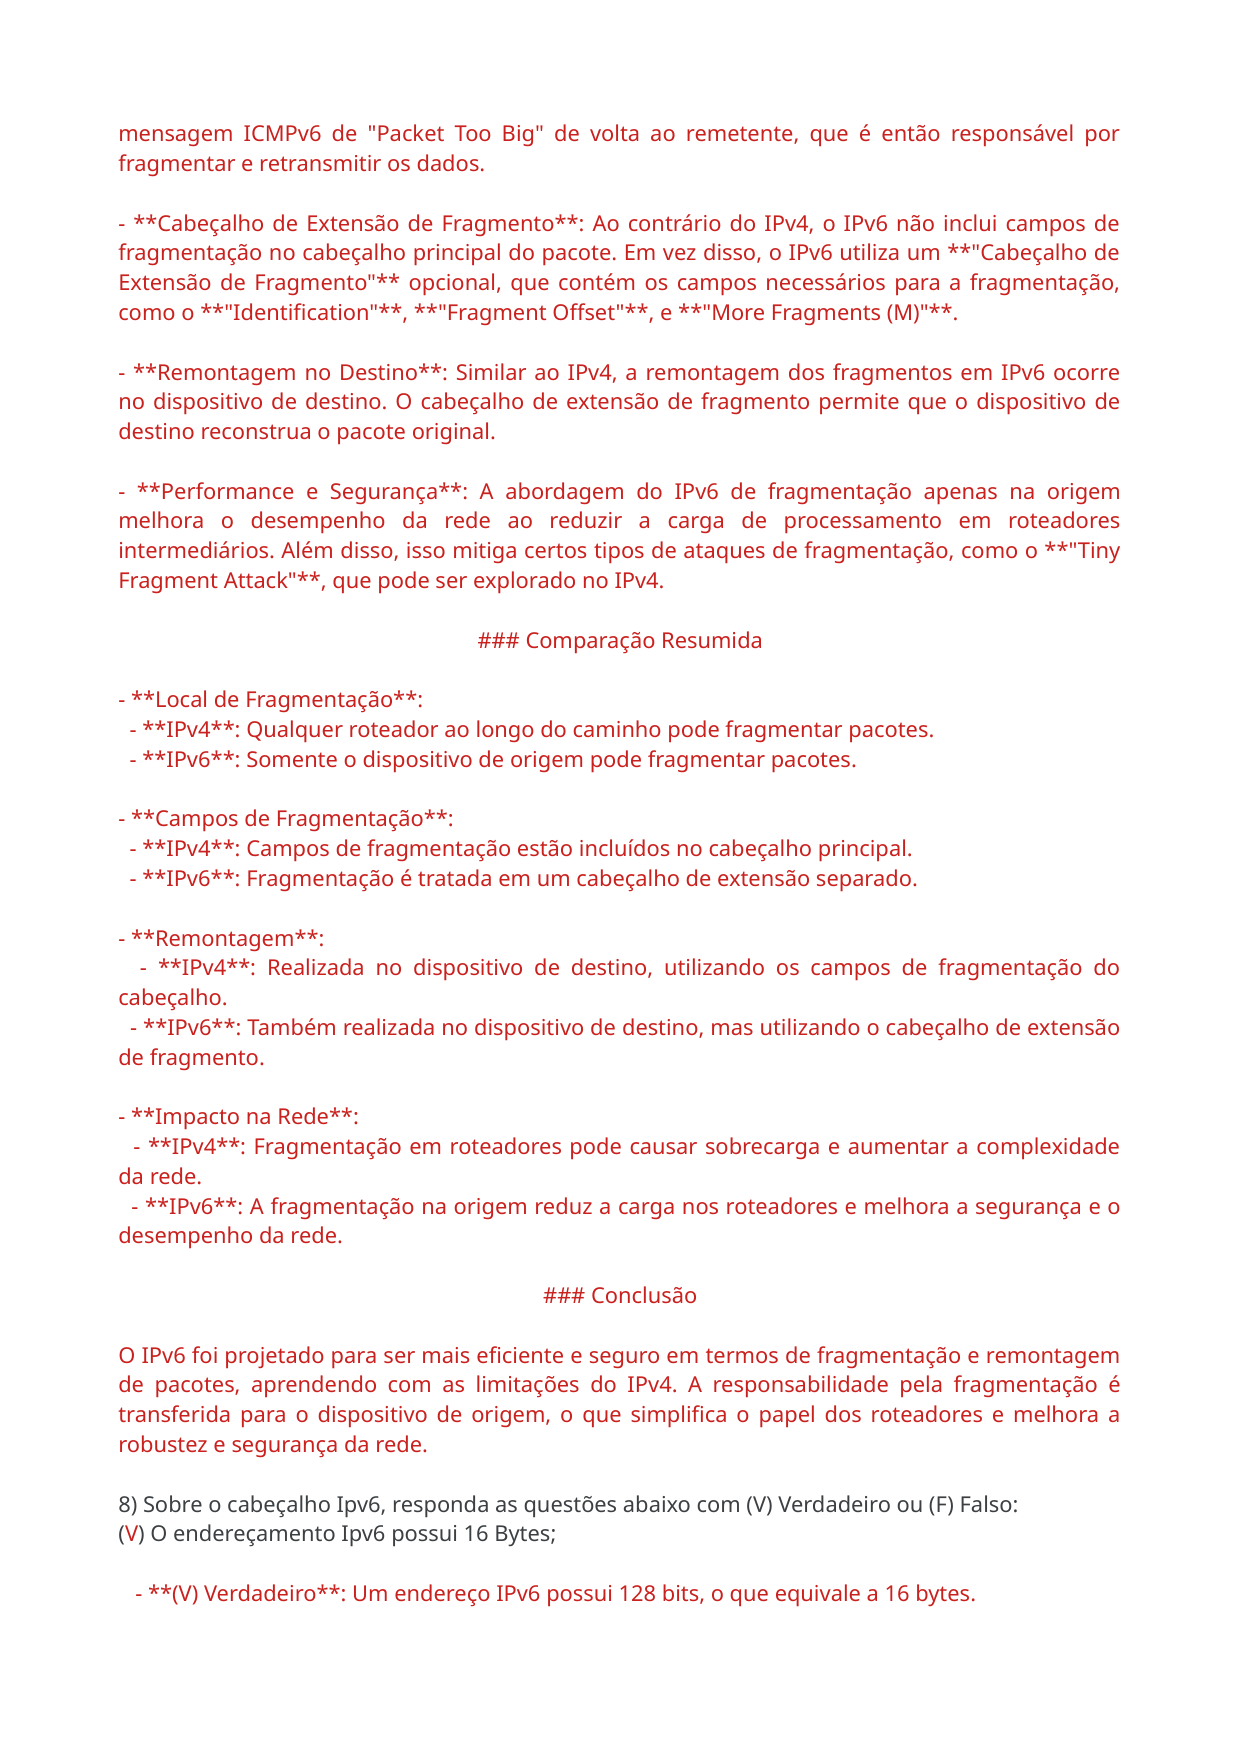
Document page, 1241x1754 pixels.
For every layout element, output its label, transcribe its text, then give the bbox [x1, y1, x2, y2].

text - **Remontagem**: [118, 922, 1122, 952]
text ### Conclusão [118, 1280, 1122, 1310]
text - **Campos de Fragmentação**: [118, 803, 1122, 833]
text - **(V) Verdadeiro**: Um endereço IPv6 possui 128 bits, o que equivale a 16 bytes. [118, 1578, 1122, 1608]
text O IPv6 foi projetado para ser mais eficiente e seguro em termos de fragmentação e remontagem de pacotes, aprendendo com as limitações do IPv4. A responsabilidade pela fragmentação é transferida para o dispositivo de origem, o que simplifica o papel dos roteadores e melhora a robustez e segurança da rede. [118, 1339, 1122, 1459]
text - **Performance e Segurança**: A abordagem do IPv6 de fragmentação apenas na origem melhora o desempenho da rede ao reduzir a carga de processamento em roteadores intermediários. Além disso, isso mitiga certos tipos de ataques de fragmentação, como o **"Tiny Fragment Attack"**, que pode ser explorado no IPv4. [118, 476, 1122, 595]
text - **Cabeçalho de Extensão de Fragmento**: Ao contrário do IPv4, o IPv6 não inclui campos de fragmentação no cabeçalho principal do pacote. Em vez disso, o IPv6 utiliza um **"Cabeçalho de Extensão de Fragmento"** opcional, que contém os campos necessários para a fragmentação, como o **"Identification"**, **"Fragment Offset"**, e **"More Fragments (M)"**. [118, 207, 1122, 327]
text - **IPv4**: Fragmentação em roteadores pode causar sobrecarga e aumentar a complexidade da rede. [118, 1131, 1122, 1191]
text - **IPv4**: Campos de fragmentação estão incluídos no cabeçalho principal. [118, 833, 1122, 863]
text - **IPv6**: A fragmentação na origem reduz a carga nos roteadores e melhora a segurança e o desempenho da rede. [118, 1191, 1122, 1250]
text ### Comparação Resumida [118, 624, 1122, 654]
text - **IPv4**: Realizada no dispositivo de destino, utilizando os campos de fragmentação do cabeçalho. [118, 952, 1122, 1012]
text - **IPv4**: Qualquer roteador ao longo do caminho pode fragmentar pacotes. [118, 714, 1122, 744]
text 8) Sobre o cabeçalho Ipv6, responda as questões abaixo com (V) Verdadeiro ou (F) Falso: [118, 1488, 1122, 1518]
text - **Remontagem no Destino**: Similar ao IPv4, a remontagem dos fragmentos em IPv6 ocorre no dispositivo de destino. O cabeçalho de extensão de fragmento permite que o dispositivo de destino reconstrua o pacote original. [118, 356, 1122, 446]
text - **IPv6**: Também realizada no dispositivo de destino, mas utilizando o cabeçalho de extensão de fragmento. [118, 1012, 1122, 1071]
text - **Impacto na Rede**: [118, 1101, 1122, 1131]
text (V) O endereçamento Ipv6 possui 16 Bytes; [118, 1518, 1122, 1548]
text - **IPv6**: Somente o dispositivo de origem pode fragmentar pacotes. [118, 744, 1122, 773]
text - **IPv6**: Fragmentação é tratada em um cabeçalho de extensão separado. [118, 863, 1122, 893]
text mensagem ICMPv6 de "Packet Too Big" de volta ao remetente, que é então responsável por fragmentar e retransmitir os dados. [118, 118, 1122, 178]
text - **Local de Fragmentação**: [118, 684, 1122, 714]
